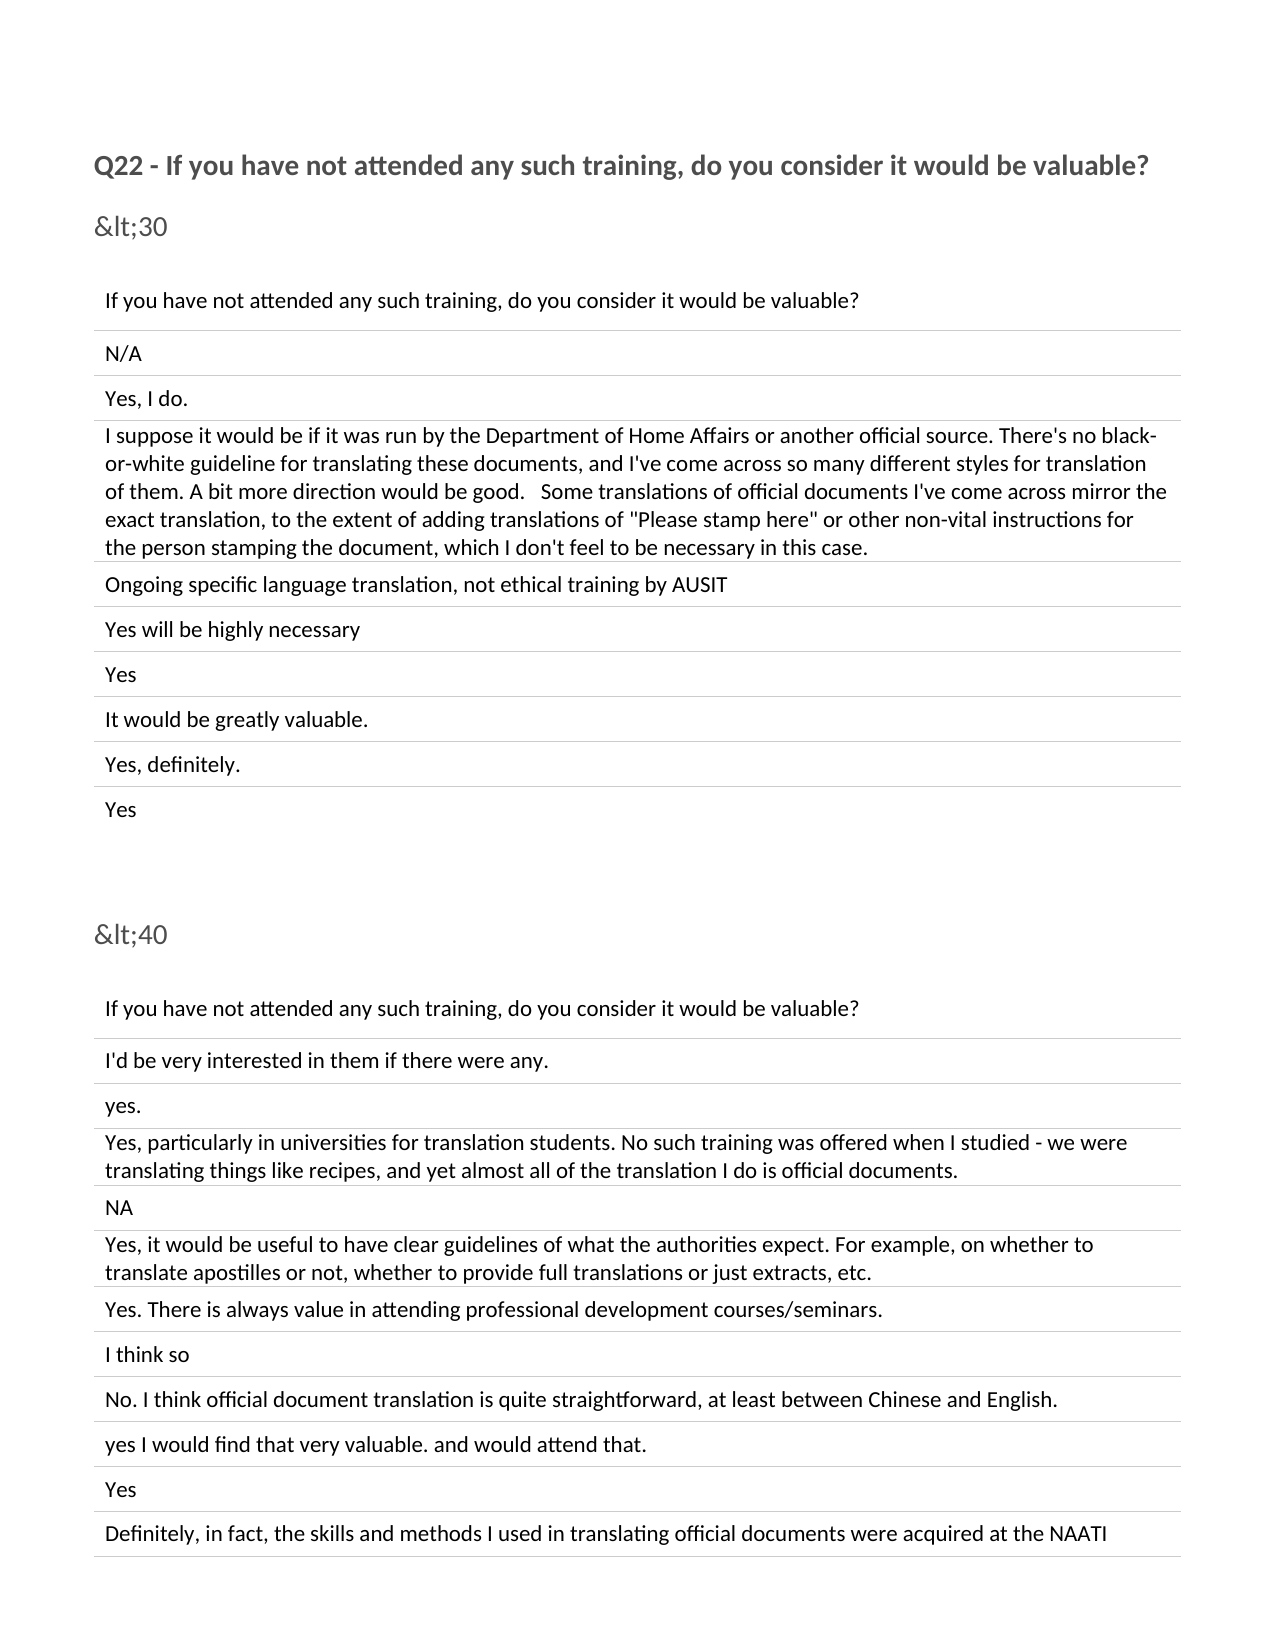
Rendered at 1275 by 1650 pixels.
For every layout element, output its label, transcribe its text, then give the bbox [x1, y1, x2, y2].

table_cell Definitely, in fact, the skills and methods I used in translating official documents were acquired at the NAATI [94, 1512, 1181, 1556]
table_cell Yes [94, 1467, 1181, 1511]
table_cell I think so [94, 1332, 1181, 1376]
table_cell Yes. There is always value in attending professional development courses/seminars. [94, 1287, 1181, 1331]
table_cell Yes, it would be useful to have clear guidelines of what the authorities expect. For example, on whether to translate apostilles or not, whether to provide full translations or just extracts, etc. [94, 1231, 1181, 1286]
table_header If you have not attended any such training, do you consider it would be valuable? [94, 270, 1181, 330]
text &lt;30 [94, 208, 1181, 244]
table_cell I'd be very interested in them if there were any. [94, 1039, 1181, 1083]
table_cell I suppose it would be if it was run by the Department of Home Affairs or another official source. There's no black-or-white guideline for translating these documents, and I've come across so many different styles for translation of them. A bit more direction would be good. Some translations of official documents I've come across mirror the exact translation, to the extent of adding translations of "Please stamp here" or other non-vital instructions for the person stamping the document, which I don't feel to be necessary in this case. [94, 421, 1181, 561]
table_cell Ongoing specific language translation, not ethical training by AUSIT [94, 562, 1181, 606]
table_cell It would be greatly valuable. [94, 697, 1181, 741]
table_cell Yes, particularly in universities for translation students. No such training was offered when I studied - we were translating things like recipes, and yet almost all of the translation I do is official documents. [94, 1129, 1181, 1184]
text &lt;40 [94, 916, 1181, 952]
table_cell yes I would find that very valuable. and would attend that. [94, 1422, 1181, 1466]
table_cell Yes [94, 652, 1181, 696]
table_cell yes. [94, 1084, 1181, 1128]
table_cell Yes will be highly necessary [94, 607, 1181, 651]
table_cell NA [94, 1186, 1181, 1229]
table_header If you have not attended any such training, do you consider it would be valuable? [94, 978, 1181, 1038]
table_cell N/A [94, 331, 1181, 375]
table_cell Yes [94, 787, 1181, 831]
table_cell No. I think official document translation is quite straightforward, at least between Chinese and English. [94, 1377, 1181, 1421]
table_cell Yes, definitely. [94, 742, 1181, 786]
text Q22 - If you have not attended any such training, do you consider it would be valuable? [94, 147, 1181, 182]
table_cell Yes, I do. [94, 376, 1181, 420]
